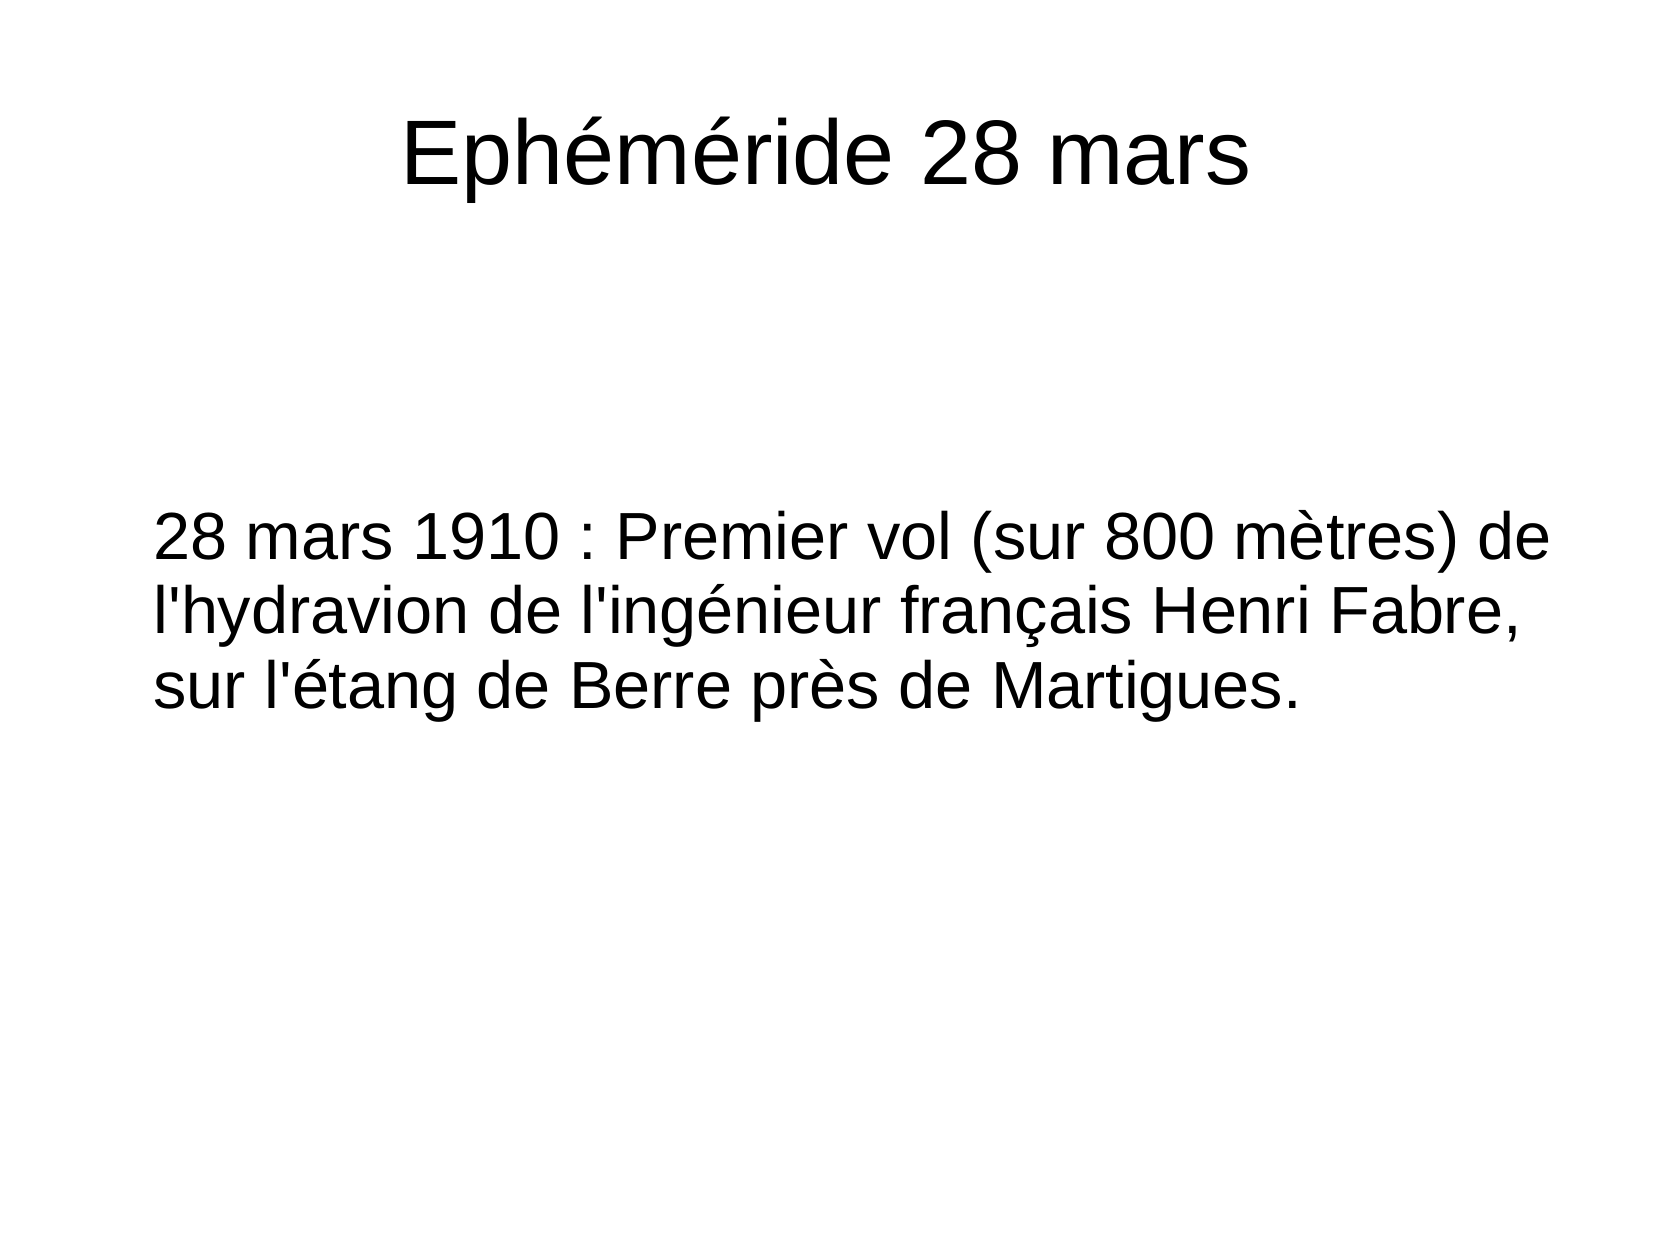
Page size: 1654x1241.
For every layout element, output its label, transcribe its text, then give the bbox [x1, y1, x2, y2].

title Ephéméride 28 mars [82, 49, 1571, 257]
list 28 mars 1910 : Premier vol (sur 800 mètres) de l'hydravion de l'ingénieur français Henri Fabre, sur l'étang de Berre près de Martigues. [82, 290, 1571, 1010]
